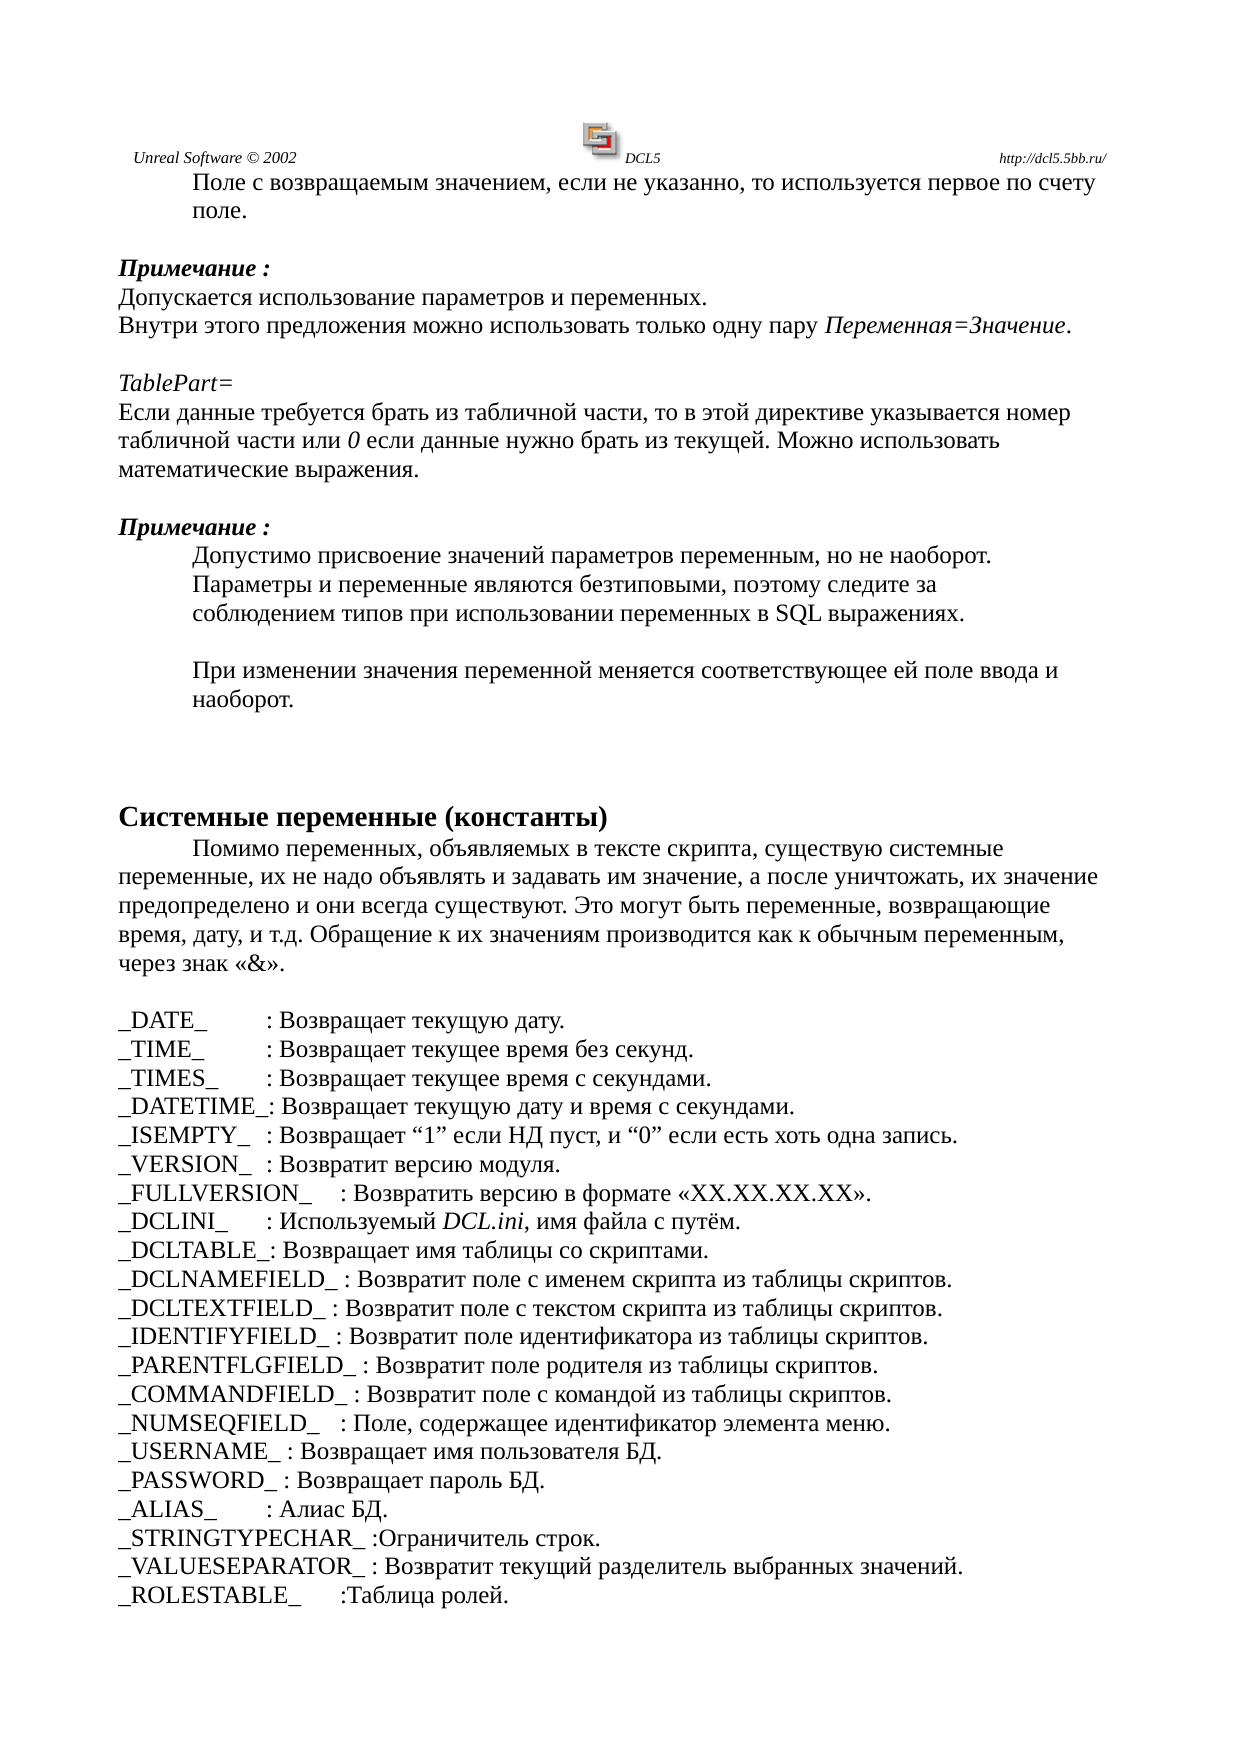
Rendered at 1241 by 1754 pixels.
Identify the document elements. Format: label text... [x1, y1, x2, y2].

text Допускается использование параметров и переменных. [118, 282, 1122, 310]
text _VERSION_ : Возвратит версию модуля. [118, 1149, 1122, 1178]
text _ROLESTABLE_ :Таблица ролей. [118, 1580, 1122, 1609]
text _TIME_ : Возвращает текущее время без секунд. [118, 1034, 1122, 1063]
text _DCLINI_ : Используемый DCL.ini, имя файла с путём. [118, 1206, 1122, 1235]
text _ISEMPTY_ : Возвращает “1” если НД пуст, и “0” если есть хоть одна запись. [118, 1120, 1122, 1149]
text _DCLTEXTFIELD_ : Возвратит поле с текстом скрипта из таблицы скриптов. [118, 1293, 1122, 1321]
text Системные переменные (константы) [118, 799, 1122, 833]
text _DATE_ : Возвращает текущую дату. [118, 1005, 1122, 1034]
text Внутри этого предложения можно использовать только одну пару Переменная=Значение. [118, 310, 1122, 339]
text Помимо переменных, объявляемых в тексте скрипта, существую системные переменные, их не надо объявлять и задавать им значение, а после уничтожать, их значение предопределено и они всегда существуют. Это могут быть переменные, возвращающие время, дату, и т.д. Обращение к их значениям производится как к обычным переменным, через знак «&». [118, 833, 1122, 976]
text _USERNAME_ : Возвращает имя пользователя БД. [118, 1436, 1122, 1465]
text Поле с возвращаемым значением, если не указанно, то используется первое по счету поле. [118, 167, 1122, 224]
text Допустимо присвоение значений параметров переменным, но не наоборот. [118, 540, 1122, 569]
picture [579, 118, 625, 164]
text _DCLTABLE_: Возвращает имя таблицы со скриптами. [118, 1235, 1122, 1264]
text _COMMANDFIELD_ : Возвратит поле с командой из таблицы скриптов. [118, 1379, 1122, 1408]
text TablePart= [118, 368, 1122, 397]
text _PASSWORD_ : Возвращает пароль БД. [118, 1465, 1122, 1494]
text _NUMSEQFIELD_ : Поле, содержащее идентификатор элемента меню. [118, 1408, 1122, 1436]
text _DATETIME_: Возвращает текущую дату и время с секундами. [118, 1091, 1122, 1120]
text соблюдением типов при использовании переменных в SQL выражениях. [118, 598, 1122, 627]
text _STRINGTYPECHAR_ :Ограничитель строк. [118, 1523, 1122, 1551]
text _DCLNAMEFIELD_ : Возвратит поле с именем скрипта из таблицы скриптов. [118, 1264, 1122, 1293]
text Примечание : [118, 512, 1122, 540]
text _FULLVERSION_ : Возвратить версию в формате «ХX.XX.ХX.ХX». [118, 1178, 1122, 1206]
text Если данные требуется брать из табличной части, то в этой директиве указывается номер табличной части или 0 если данные нужно брать из текущей. Можно использовать математические выражения. [118, 397, 1122, 483]
text Примечание : [118, 253, 1122, 282]
text Параметры и переменные являются безтиповыми, поэтому следите за [118, 569, 1122, 598]
text _ALIAS_ : Алиас БД. [118, 1494, 1122, 1523]
text _IDENTIFYFIELD_ : Возвратит поле идентификатора из таблицы скриптов. [118, 1321, 1122, 1350]
text _PARENTFLGFIELD_ : Возвратит поле родителя из таблицы скриптов. [118, 1350, 1122, 1379]
text _TIMES_ : Возвращает текущее время с секундами. [118, 1063, 1122, 1091]
text При изменении значения переменной меняется соответствующее ей поле ввода и наоборот. [118, 655, 1122, 713]
text _VALUESEPARATOR_ : Возвратит текущий разделитель выбранных значений. [118, 1551, 1122, 1580]
